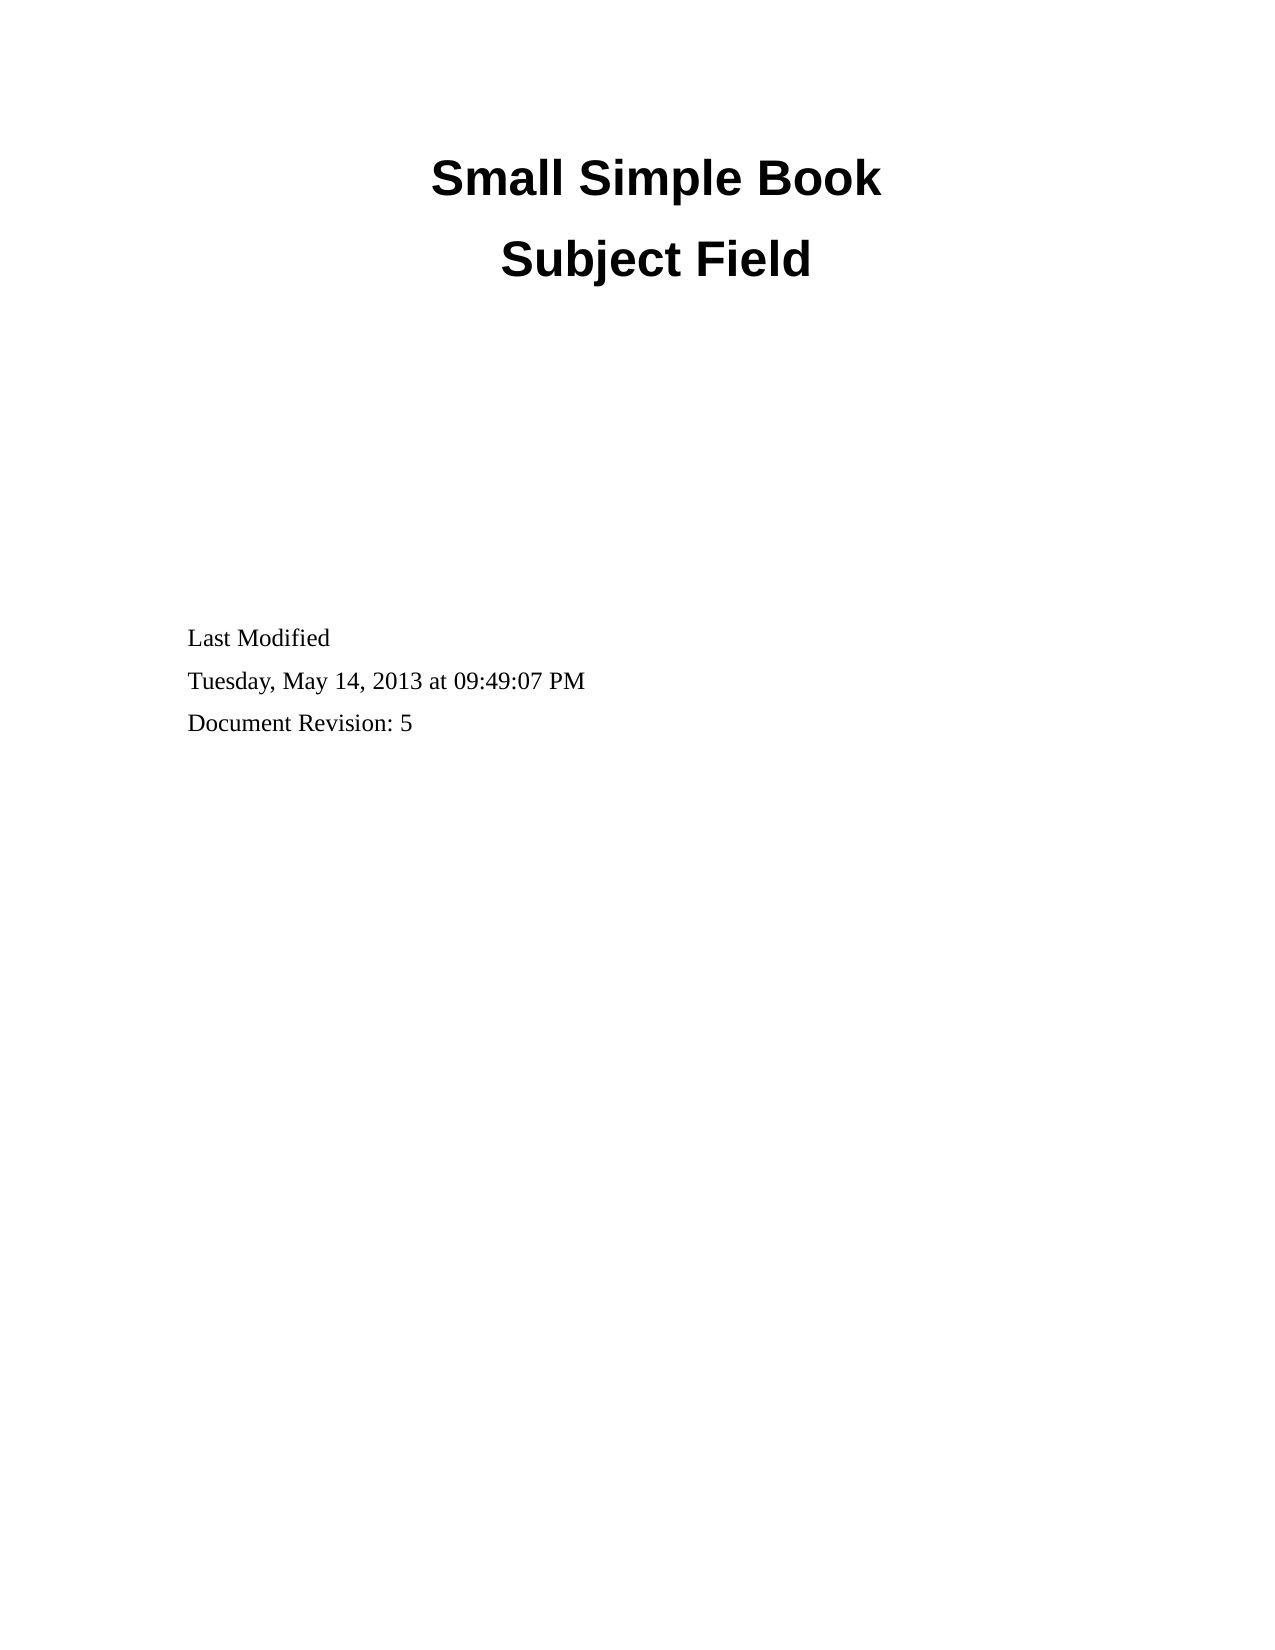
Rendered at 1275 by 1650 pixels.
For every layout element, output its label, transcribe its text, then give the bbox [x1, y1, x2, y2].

title Subject Field [187, 231, 1125, 287]
text Tuesday, May 14, 2013 at 09:49:07 PM [187, 667, 1125, 694]
text Last Modified [187, 624, 1125, 652]
text Document Revision: 5 [187, 709, 1125, 737]
title Small Simple Book [187, 150, 1125, 206]
